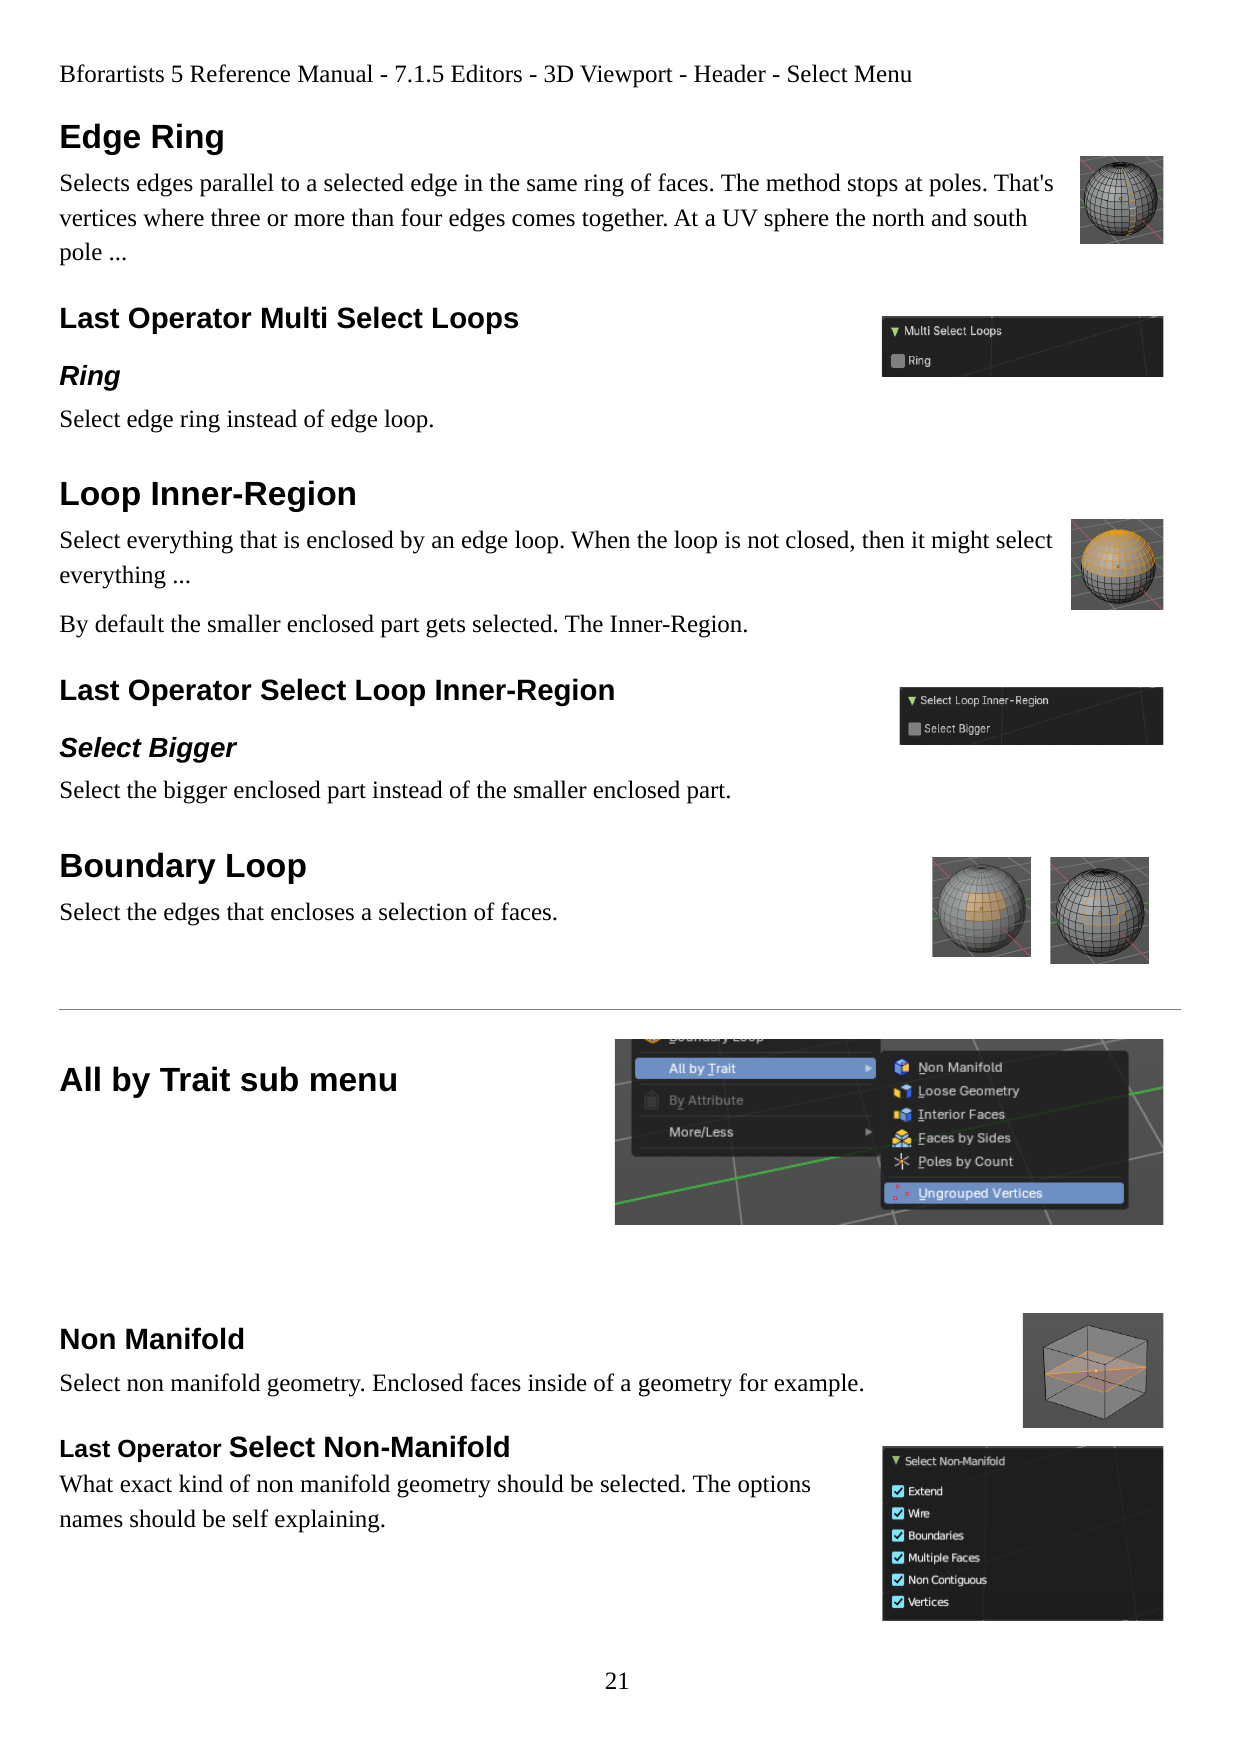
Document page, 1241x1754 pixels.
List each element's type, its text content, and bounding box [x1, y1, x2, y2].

subtitle Last Operator Select Loop Inner-Region [59, 672, 1181, 706]
subtitle Select Bigger [59, 731, 1181, 763]
text What exact kind of non manifold geometry should be selected. The options names should be self explaining. [59, 1469, 882, 1533]
picture [899, 687, 1164, 745]
picture [1071, 519, 1164, 610]
subtitle [1164, 1322, 1181, 1355]
text By default the smaller enclosed part gets selected. The Inner-Region. [59, 609, 1181, 637]
text Select everything that is enclosed by an edge loop. When the loop is not closed, then it might select everything ... [59, 525, 1071, 588]
subtitle Loop Inner-Region [59, 474, 1181, 513]
subtitle Last Operator Multi Select Loops [59, 301, 1181, 335]
text Select the bigger enclosed part instead of the smaller enclosed part. [59, 776, 1181, 804]
subtitle Ring [59, 360, 1181, 392]
picture [1050, 857, 1149, 964]
text Select non manifold geometry. Enclosed faces inside of a geometry for example. [59, 1368, 1022, 1397]
subtitle Non Manifold [59, 1322, 1022, 1355]
picture [881, 316, 1164, 377]
subtitle Boundary Loop [59, 845, 1181, 884]
picture [1022, 1313, 1164, 1428]
subtitle Edge Ring [59, 117, 1181, 156]
text Select edge ring instead of edge loop. [59, 404, 1181, 433]
text Selects edges parallel to a selected edge in the same ring of faces. The method stops at poles. That's vertices where three or more than four edges comes together. At a UV sphere the north and south pole ... [59, 168, 1181, 266]
subtitle Last Operator Select Non-Manifold [59, 1429, 1181, 1463]
picture [614, 1039, 1164, 1225]
picture [882, 1446, 1164, 1621]
picture [1080, 156, 1164, 244]
subtitle [1164, 1060, 1181, 1098]
text Select the edges that encloses a selection of faces. [59, 897, 932, 925]
subtitle All by Trait sub menu [59, 1060, 614, 1098]
picture [932, 857, 1031, 957]
